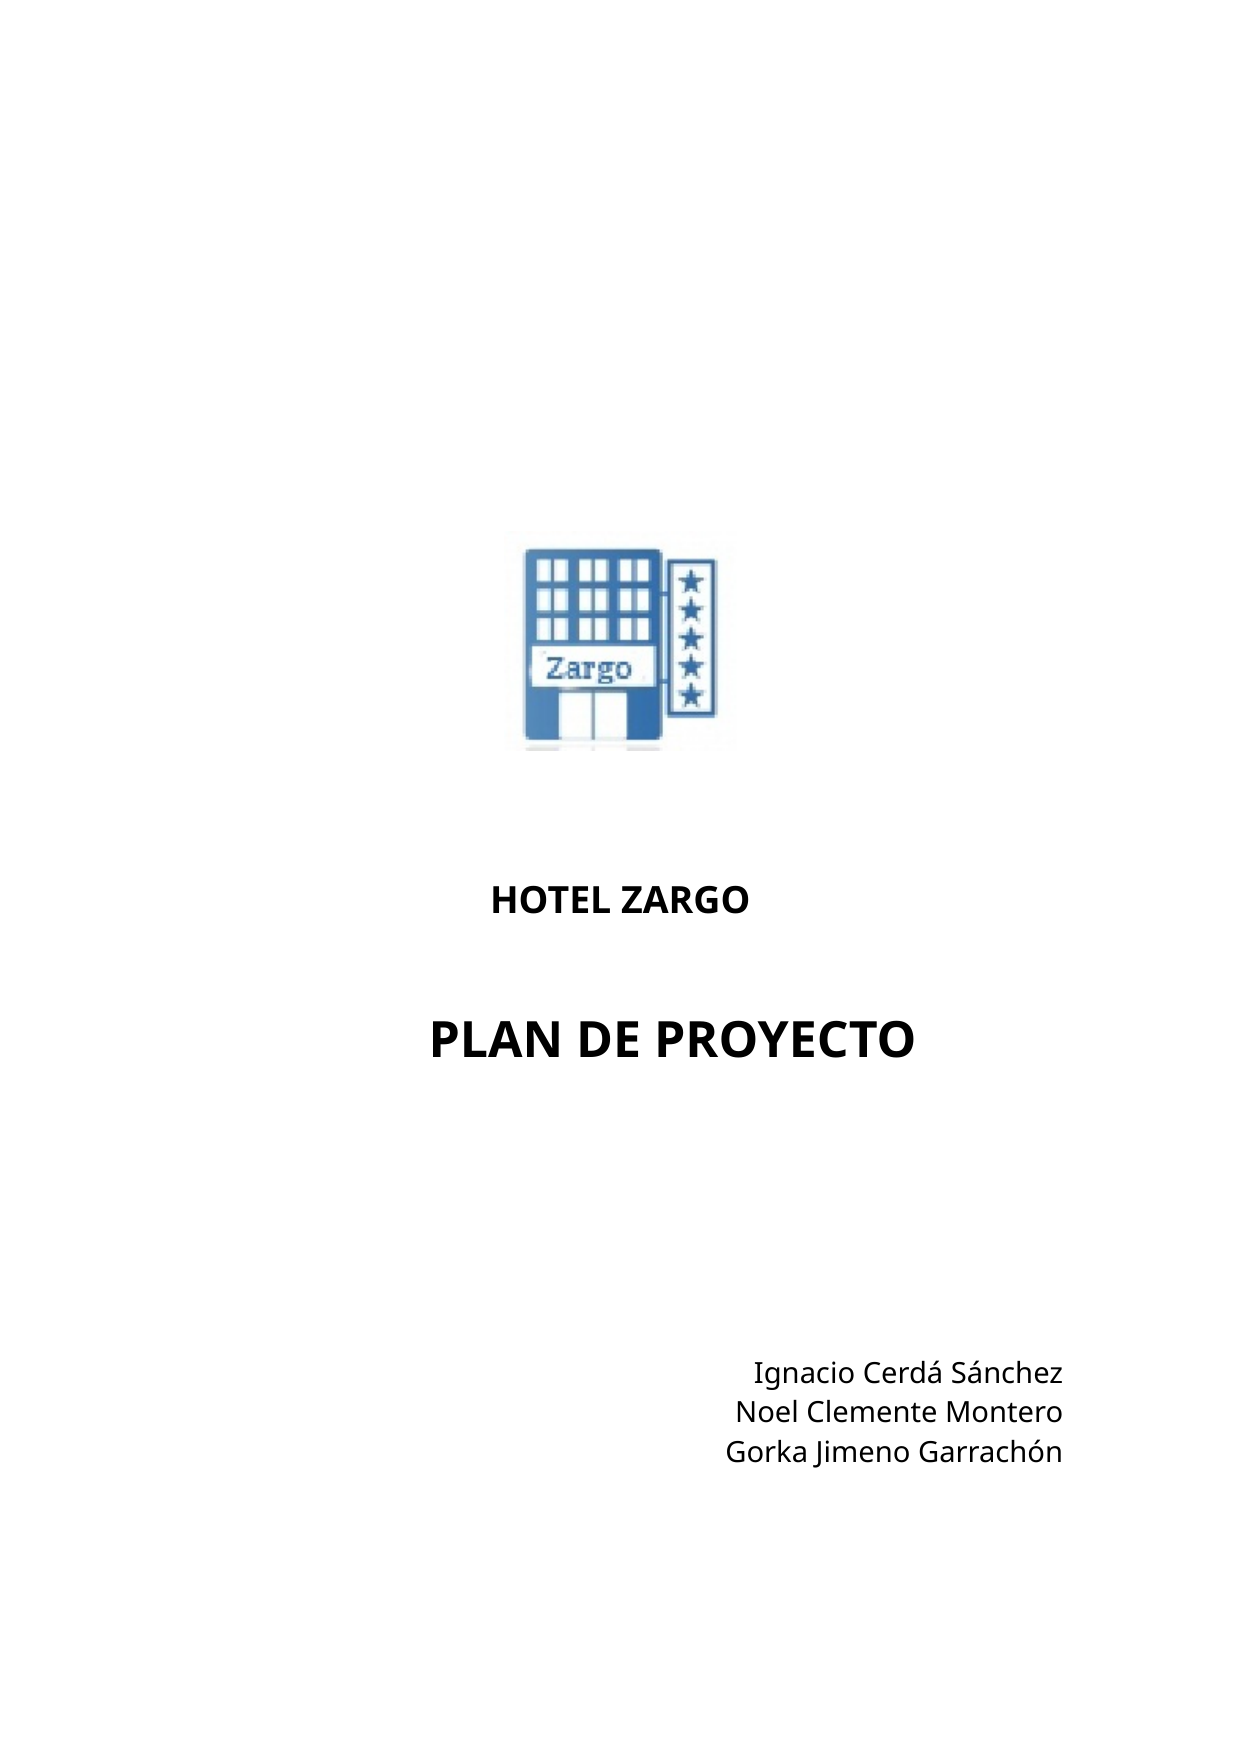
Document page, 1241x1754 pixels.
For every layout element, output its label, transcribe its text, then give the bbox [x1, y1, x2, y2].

list PLAN DE PROYECTO [244, 1004, 1063, 1072]
picture [504, 531, 737, 751]
text HOTEL ZARGO [177, 873, 1063, 976]
text Ignacio Cerdá Sánchez Noel Clemente Montero Gorka Jimeno Garrachón [399, 1352, 1063, 1471]
